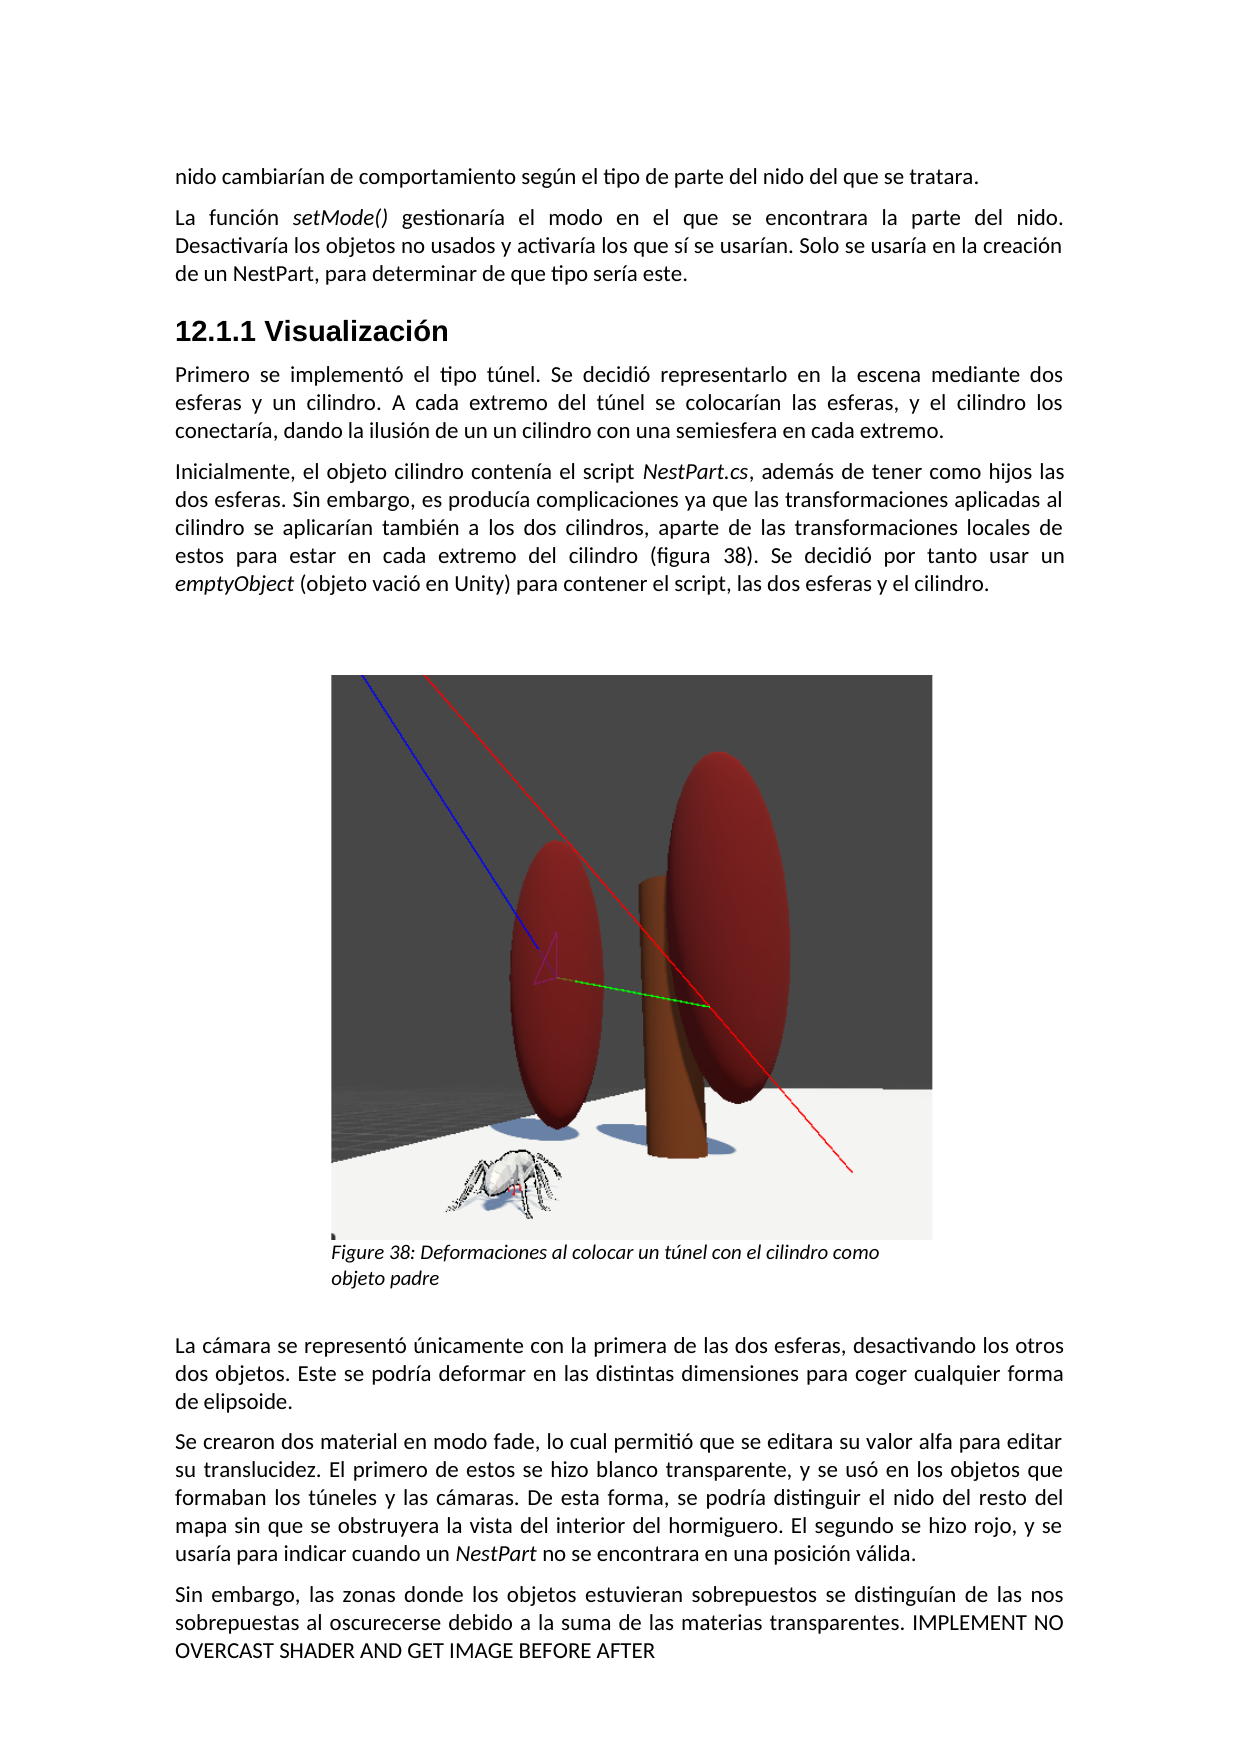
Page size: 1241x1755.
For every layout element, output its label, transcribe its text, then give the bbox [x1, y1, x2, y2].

text Se crearon dos material en modo fade, lo cual permitió que se editara su valor alfa para editar su translucidez. El primero de estos se hizo blanco transparente, y se usó en los objetos que formaban los túneles y las cámaras. De esta forma, se podría distinguir el nido del resto del mapa sin que se obstruyera la vista del interior del hormiguero. El segundo se hizo rojo, y se usaría para indicar cuando un NestPart no se encontrara en una posición válida. [175, 1427, 1065, 1567]
text Inicialmente, el objeto cilindro contenía el script NestPart.cs, además de tener como hijos las dos esferas. Sin embargo, es producía complicaciones ya que las transformaciones aplicadas al cilindro se aplicarían también a los dos cilindros, aparte de las transformaciones locales de estos para estar en cada extremo del cilindro (figura 38). Se decidió por tanto usar un emptyObject (objeto vació en Unity) para contener el script, las dos esferas y el cilindro. [175, 457, 1065, 597]
text Sin embargo, las zonas donde los objetos estuvieran sobrepuestos se distinguían de las nos sobrepuestas al oscurecerse debido a la suma de las materias transparentes. IMPLEMENT NO OVERCAST SHADER AND GET IMAGE BEFORE AFTER [175, 1580, 1065, 1664]
text La función setMode() gestionaría el modo en el que se encontrara la parte del nido. Desactivaría los objetos no usados y activaría los que sí se usarían. Solo se usaría en la creación de un NestPart, para determinar de que tipo sería este. [175, 203, 1065, 287]
picture [331, 675, 933, 1240]
text Primero se implementó el tipo túnel. Se decidió representarlo en la escena mediante dos esferas y un cilindro. A cada extremo del túnel se colocarían las esferas, y el cilindro los conectaría, dando la ilusión de un un cilindro con una semiesfera en cada extremo. [175, 360, 1065, 444]
subtitle Visualización [175, 314, 1065, 348]
text Figure 38: Deformaciones al colocar un túnel con el cilindro como objeto padre [331, 1240, 932, 1290]
text La cámara se representó únicamente con la primera de las dos esferas, desactivando los otros dos objetos. Este se podría deformar en las distintas dimensiones para coger cualquier forma de elipsoide. [175, 1331, 1065, 1415]
text nido cambiarían de comportamiento según el tipo de parte del nido del que se tratara. [175, 162, 1065, 191]
